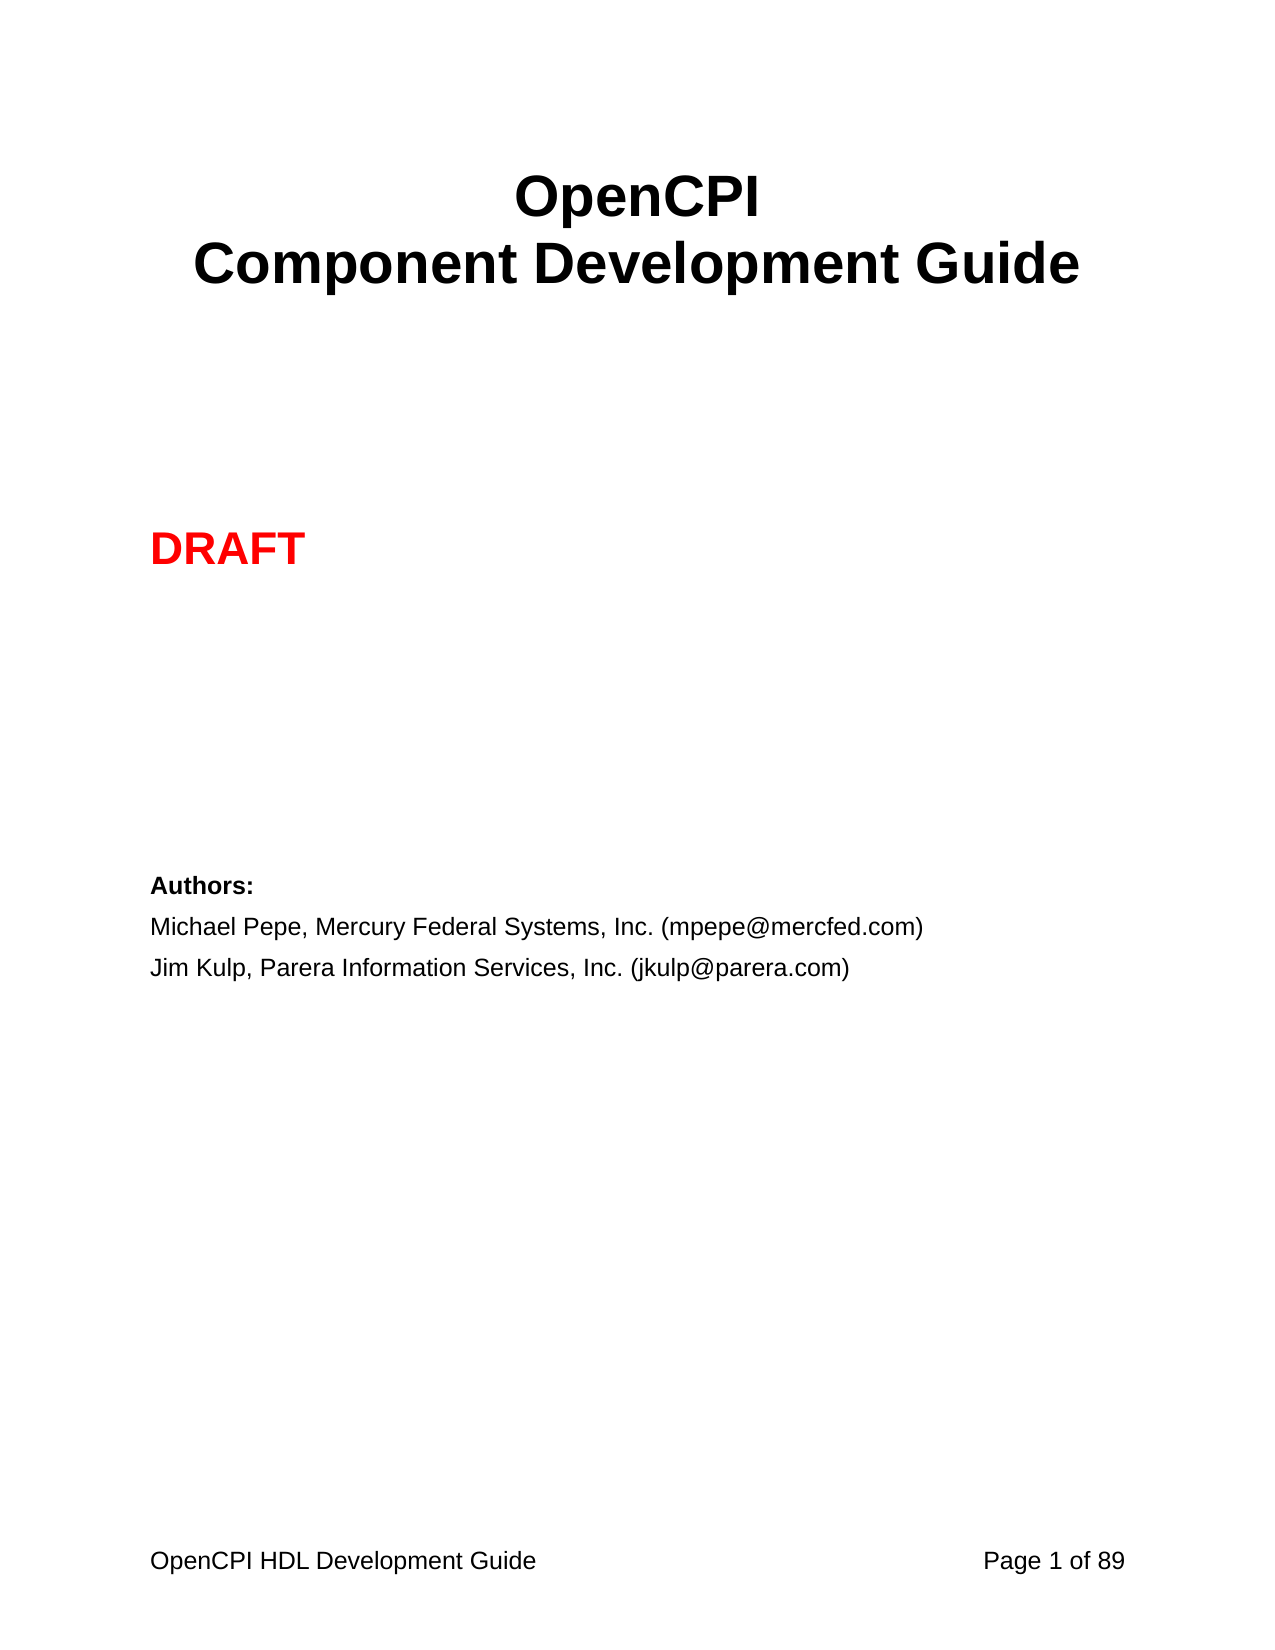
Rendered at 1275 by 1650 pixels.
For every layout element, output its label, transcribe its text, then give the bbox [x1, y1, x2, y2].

text Michael Pepe, Mercury Federal Systems, Inc. (mpepe@mercfed.com) [150, 912, 1125, 941]
text Jim Kulp, Parera Information Services, Inc. (jkulp@parera.com) [150, 953, 1125, 981]
text DRAFT [150, 521, 1125, 574]
text Authors: [150, 871, 1125, 900]
text OpenCPI Component Development Guide [150, 162, 1125, 296]
